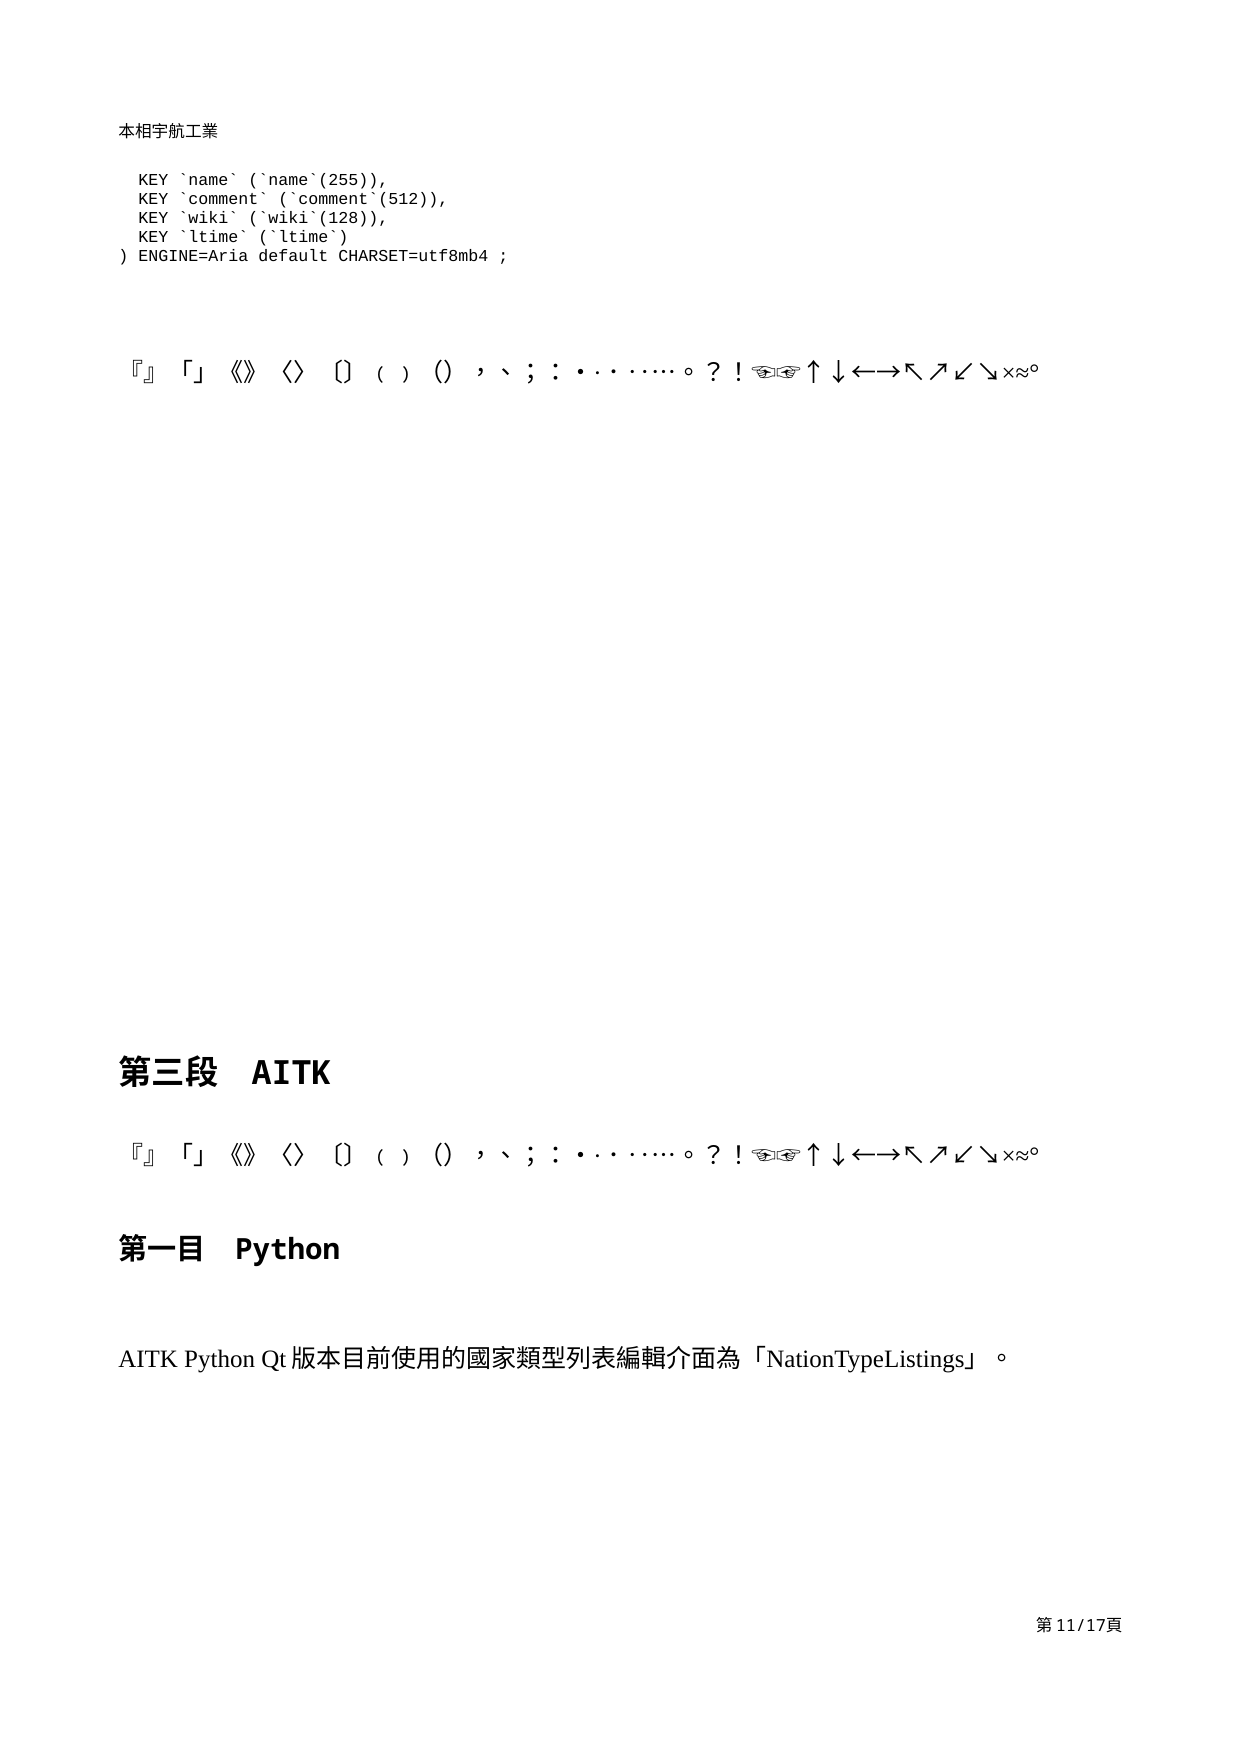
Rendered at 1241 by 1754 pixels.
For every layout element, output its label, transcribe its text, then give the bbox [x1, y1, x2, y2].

text KEY `name` (`name`(255)), [118, 172, 1122, 191]
text KEY `wiki` (`wiki`(128)), [118, 209, 1122, 228]
text 『』「」《》〈〉〔〕﹙﹚（），、；：‧·．‥…。？！☜☞↑↓←→↖↗↙↘×≈° [118, 352, 1122, 388]
text ) ENGINE=Aria default CHARSET=utf8mb4 ; [118, 247, 1122, 266]
text 『』「」《》〈〉〔〕﹙﹚（），、；：‧·．‥…。？！☜☞↑↓←→↖↗↙↘×≈° [118, 1136, 1122, 1172]
text KEY `comment` (`comment`(512)), [118, 191, 1122, 209]
subtitle 第一目 Python [118, 1226, 1122, 1268]
text KEY `ltime` (`ltime`) [118, 228, 1122, 247]
text AITK Python Qt版本目前使用的國家類型列表編輯介面為「NationTypeListings」。 [118, 1338, 1122, 1374]
subtitle 第三段 AITK [118, 1046, 1122, 1094]
